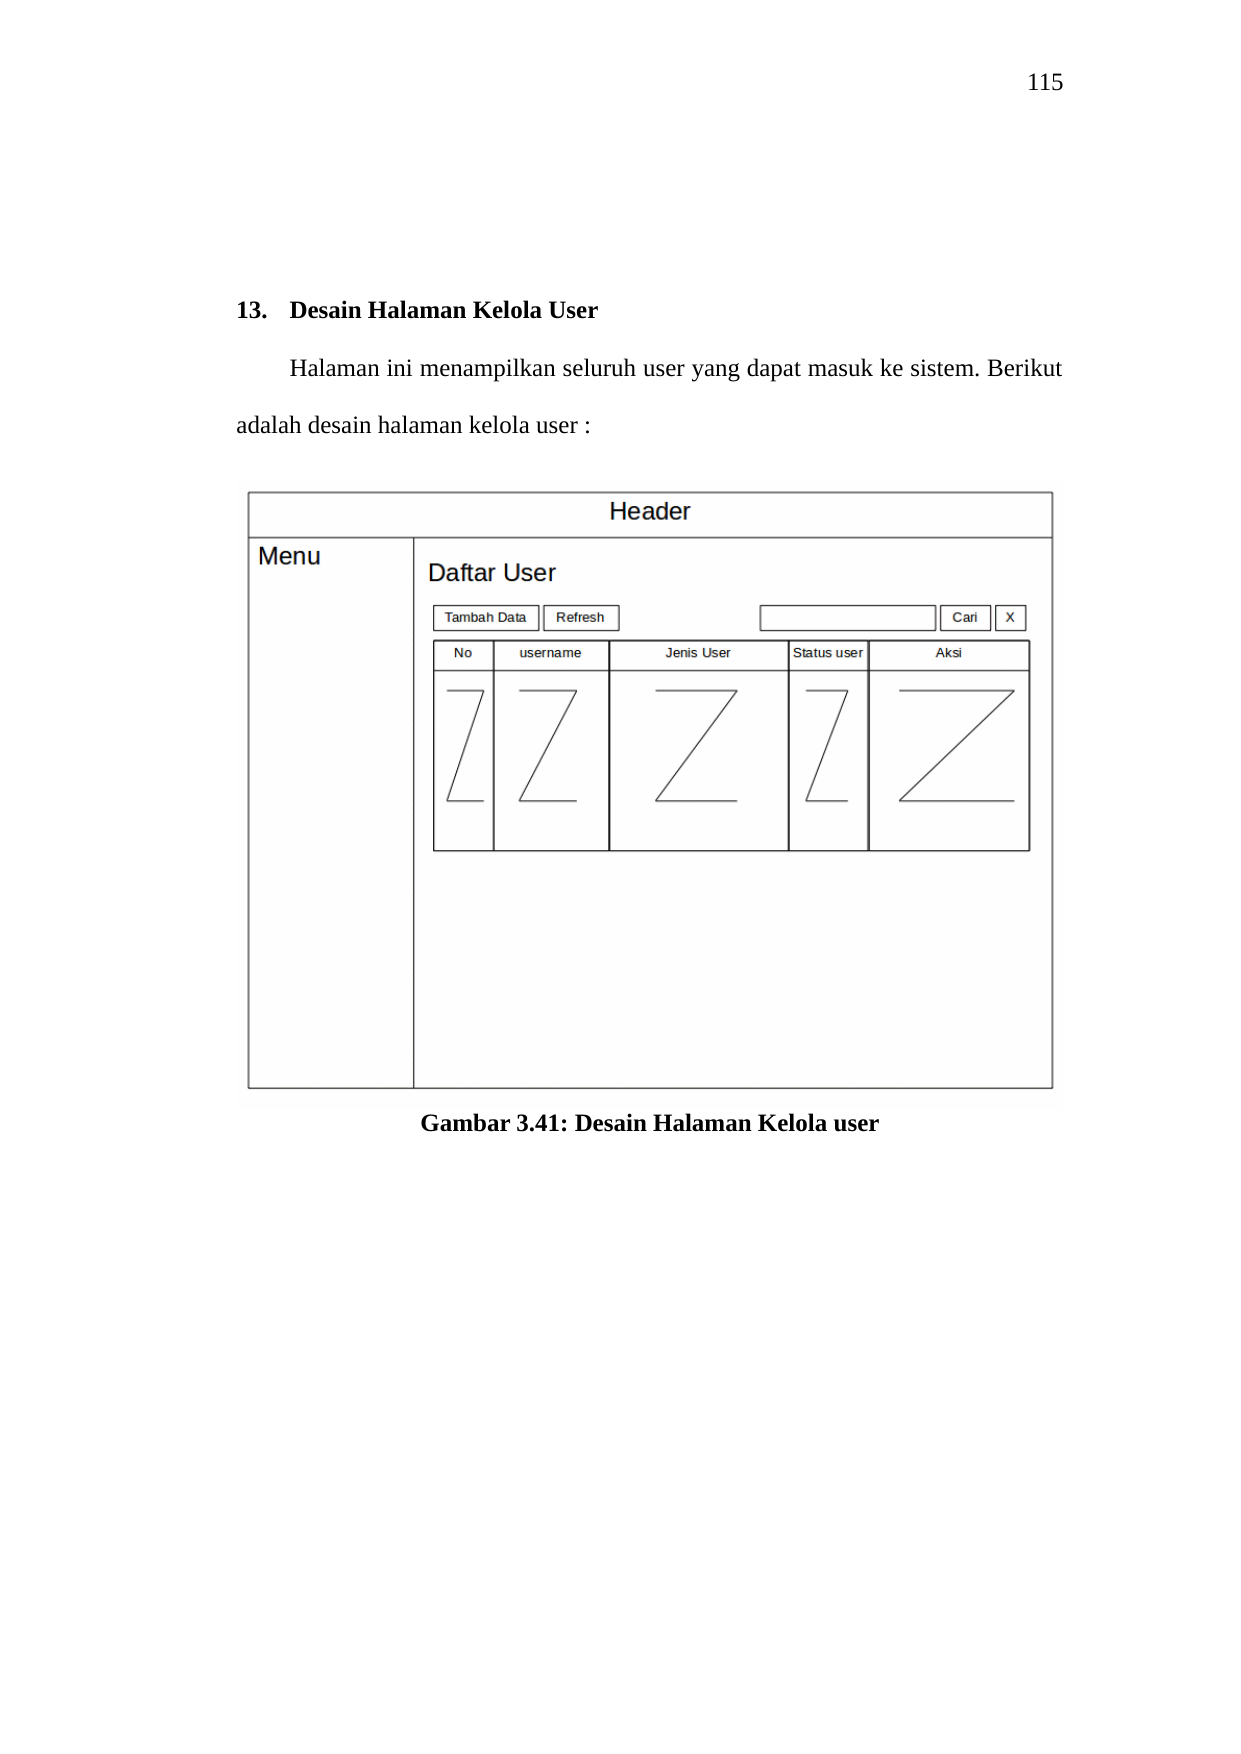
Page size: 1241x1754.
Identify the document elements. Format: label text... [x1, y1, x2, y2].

text Halaman ini menampilkan seluruh user yang dapat masuk ke sistem. Berikut adalah desain halaman kelola user : [236, 353, 1063, 439]
list Desain Halaman Kelola User [236, 295, 1063, 324]
text Gambar 3.41: Desain Halaman Kelola user [236, 1109, 1063, 1137]
picture [236, 480, 1064, 1109]
